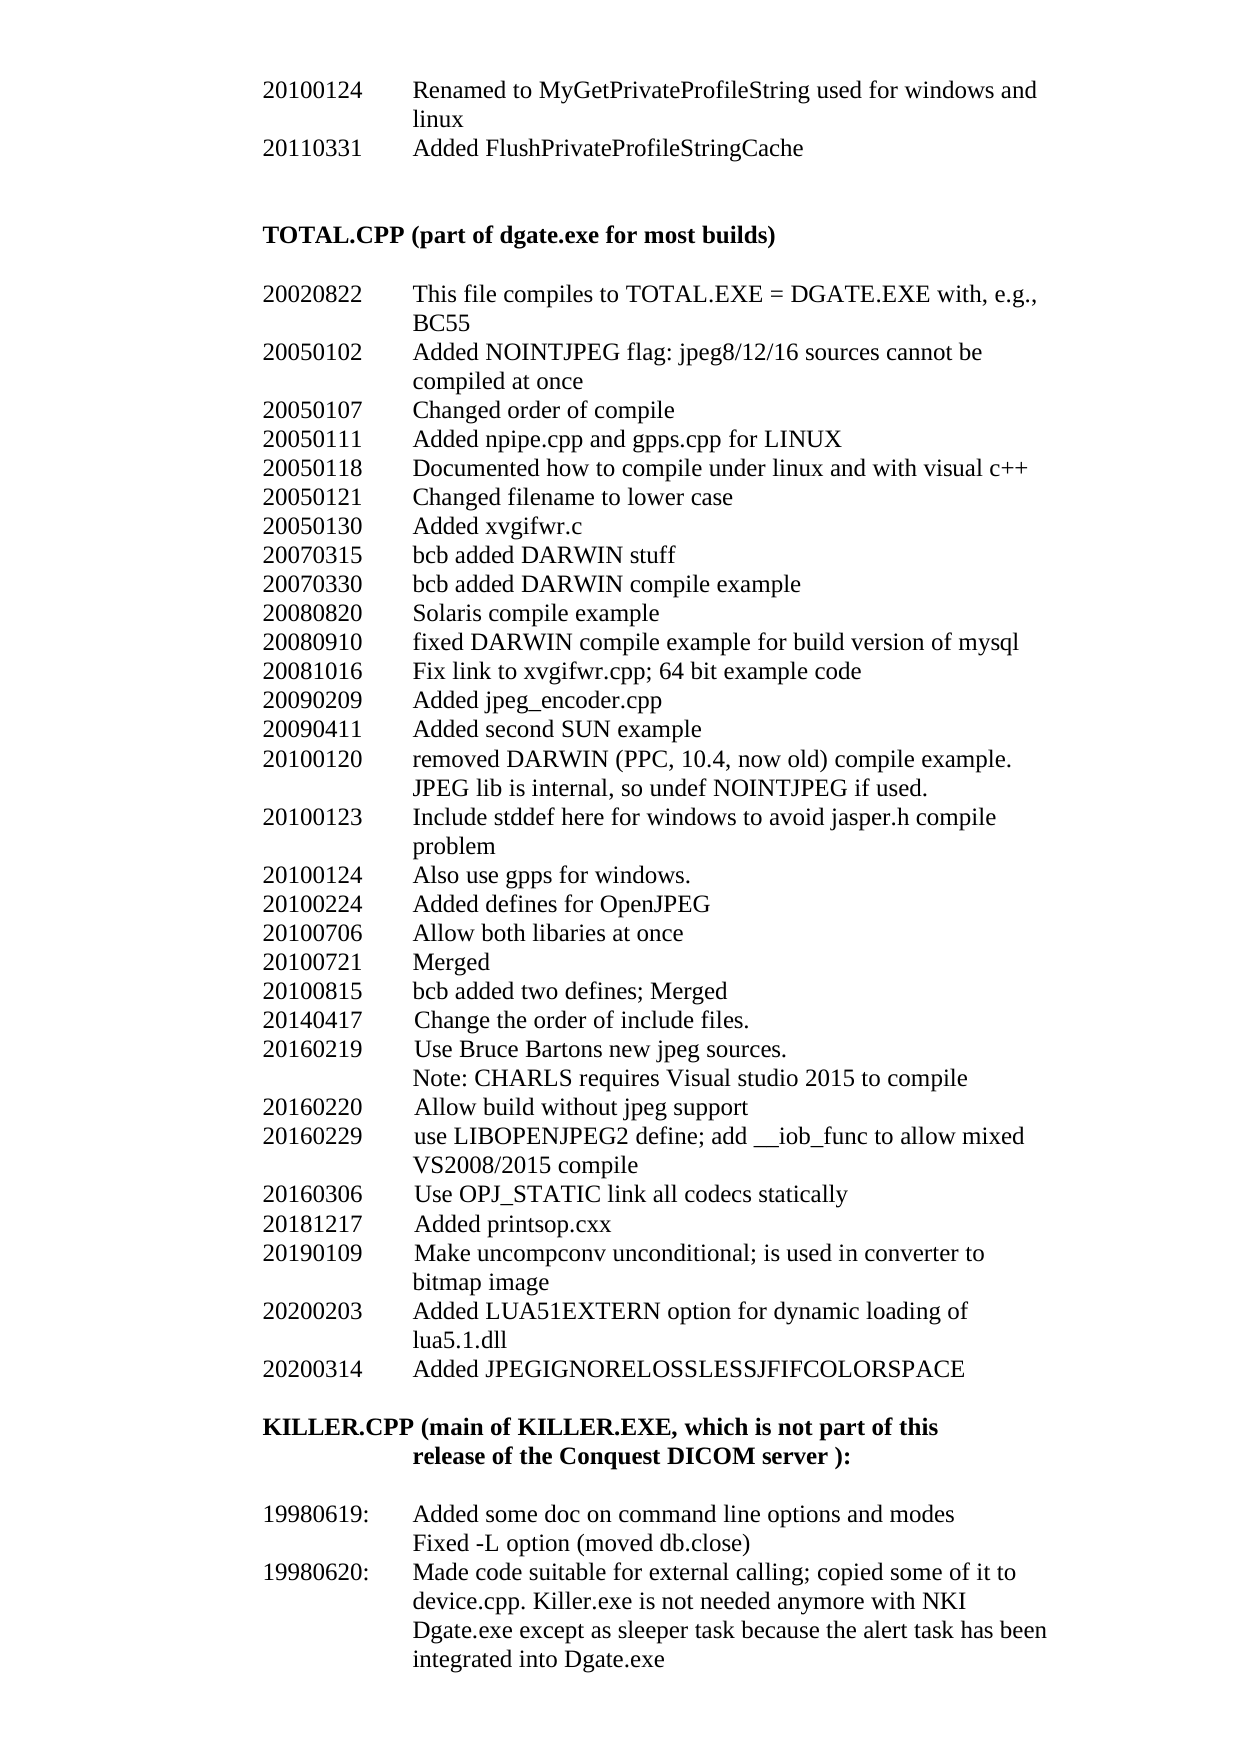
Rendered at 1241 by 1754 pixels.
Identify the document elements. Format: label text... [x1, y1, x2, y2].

text 20100120 removed DARWIN (PPC, 10.4, now old) compile example. JPEG lib is internal, so undef NOINTJPEG if used. [187, 743, 1053, 802]
text 20100124 Also use gpps for windows. [187, 860, 1053, 889]
text 20160219 Use Bruce Bartons new jpeg sources. [187, 1034, 1053, 1063]
text 20050118 Documented how to compile under linux and with visual c++ [187, 453, 1053, 482]
text 20100124 Renamed to MyGetPrivateProfileString used for windows and linux [262, 75, 1053, 133]
text 20200314 Added JPEGIGNORELOSSLESSJFIFCOLORSPACE [187, 1354, 1053, 1383]
text 20090411 Added second SUN example [187, 714, 1053, 743]
text KILLER.CPP (main of KILLER.EXE, which is not part of this release of the Conquest DICOM server ): [262, 1412, 1053, 1470]
text Note: CHARLS requires Visual studio 2015 to compile [187, 1063, 1053, 1092]
text 20070315 bcb added DARWIN stuff [187, 540, 1053, 569]
text 20100721 Merged [187, 947, 1053, 976]
text 20100706 Allow both libaries at once [187, 918, 1053, 947]
text 20080910 fixed DARWIN compile example for build version of mysql [187, 627, 1053, 656]
text 20080820 Solaris compile example [187, 598, 1053, 627]
text 20070330 bcb added DARWIN compile example [187, 569, 1053, 598]
text 20081016 Fix link to xvgifwr.cpp; 64 bit example code [187, 656, 1053, 685]
text 20050102 Added NOINTJPEG flag: jpeg8/12/16 sources cannot be compiled at once [262, 337, 1053, 395]
text 20090209 Added jpeg_encoder.cpp [187, 685, 1053, 714]
text 20140417 Change the order of include files. [187, 1005, 1053, 1034]
text 20050130 Added xvgifwr.c [187, 511, 1053, 540]
text 20020822 This file compiles to TOTAL.EXE = DGATE.EXE with, e.g., BC55 [262, 278, 1053, 337]
text 19980619: Added some doc on command line options and modes Fixed -L option (moved db.close) [262, 1499, 1053, 1557]
text 20100224 Added defines for OpenJPEG [187, 889, 1053, 918]
text 20050121 Changed filename to lower case [187, 482, 1053, 511]
text TOTAL.CPP (part of dgate.exe for most builds) [187, 220, 1053, 249]
text 20100815 bcb added two defines; Merged [187, 976, 1053, 1005]
text 20160229 use LIBOPENJPEG2 define; add __iob_func to allow mixed VS2008/2015 compile [187, 1121, 1053, 1179]
text 20200203 Added LUA51EXTERN option for dynamic loading of lua5.1.dll [187, 1296, 1053, 1354]
text 20160306 Use OPJ_STATIC link all codecs statically [187, 1179, 1053, 1208]
text 20110331 Added FlushPrivateProfileStringCache [262, 133, 1053, 162]
text 20050107 Changed order of compile [187, 395, 1053, 424]
text 20100123 Include stddef here for windows to avoid jasper.h compile problem [187, 802, 1053, 860]
text 19980620: Made code suitable for external calling; copied some of it to device.cpp. Killer.exe is not needed anymore with NKI Dgate.exe except as sleeper task because the alert task has been integrated into Dgate.exe [262, 1557, 1053, 1673]
text 20050111 Added npipe.cpp and gpps.cpp for LINUX [187, 424, 1053, 453]
text 20190109 Make uncompconv unconditional; is used in converter to bitmap image [187, 1237, 1053, 1296]
text 20160220 Allow build without jpeg support [187, 1092, 1053, 1121]
text 20181217 Added printsop.cxx [187, 1208, 1053, 1237]
